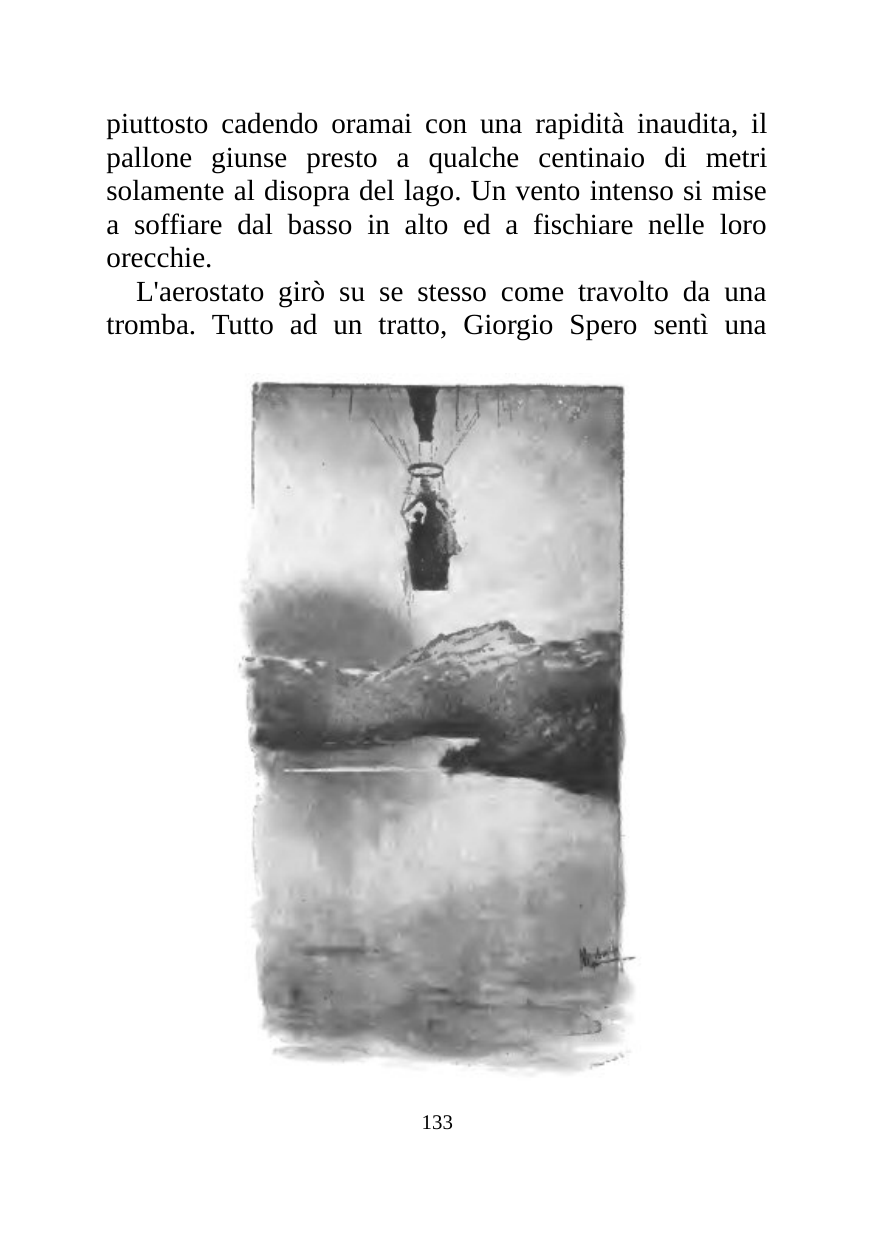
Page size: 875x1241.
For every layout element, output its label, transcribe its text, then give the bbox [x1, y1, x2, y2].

text piuttosto cadendo oramai con una rapidità inaudita, il pallone giunse presto a qualche centinaio di metri solamente al disopra del lago. Un vento intenso si mise a soffiare dal basso in alto ed a fischiare nelle loro orecchie. [106, 106, 768, 274]
picture [233, 373, 642, 1081]
text L'aerostato girò su se stesso come travolto da una tromba. Tutto ad un tratto, Giorgio Spero sentì una [106, 274, 768, 341]
